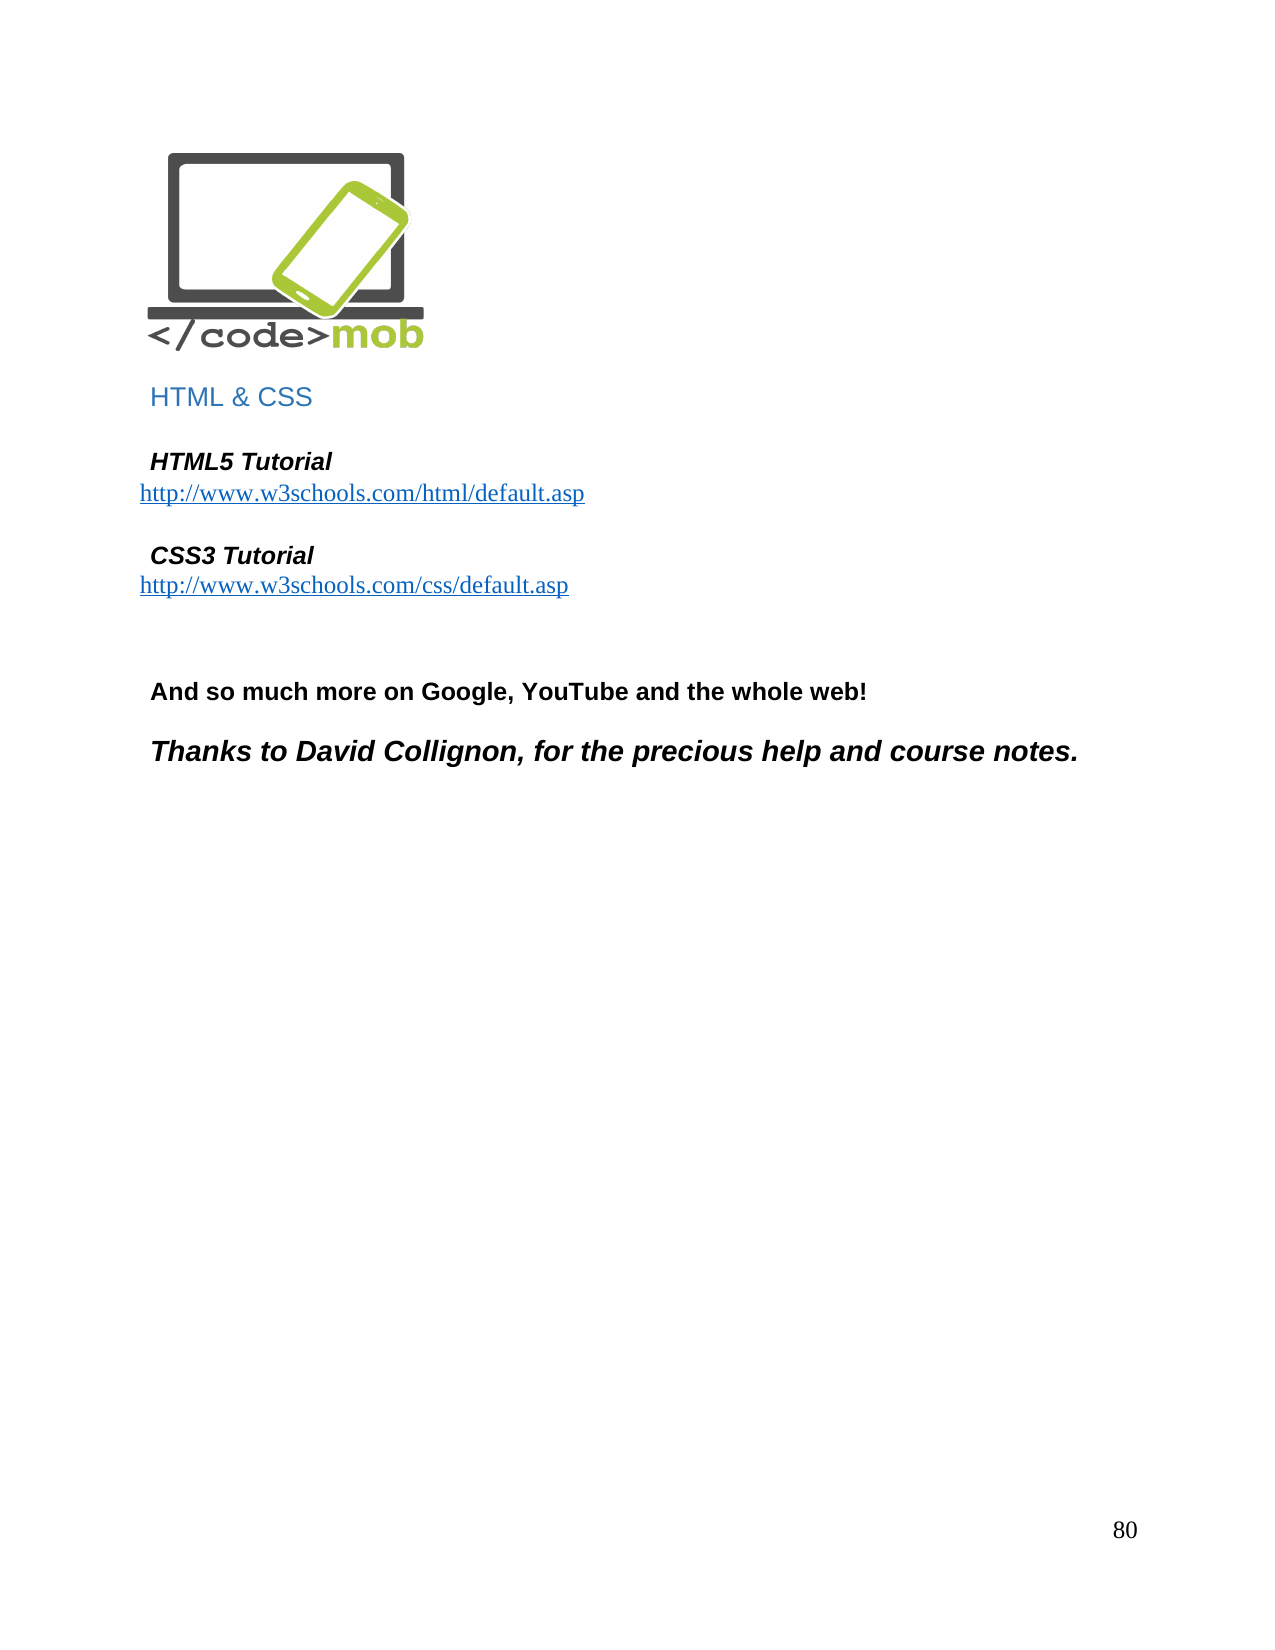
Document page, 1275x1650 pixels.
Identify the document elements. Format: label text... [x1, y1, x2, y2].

text And so much more on Google, YouTube and the whole web! [150, 676, 1137, 705]
subtitle HTML5 Tutorial [150, 447, 1137, 475]
text Thanks to David Collignon, for the precious help and course notes. [150, 734, 1137, 768]
text http://www.w3schools.com/html/default.asp [139, 478, 1137, 507]
subtitle HTML & CSS [150, 381, 1137, 412]
text http://www.w3schools.com/css/default.asp [139, 570, 1137, 599]
subtitle CSS3 Tutorial [150, 541, 1137, 570]
picture [147, 153, 424, 351]
